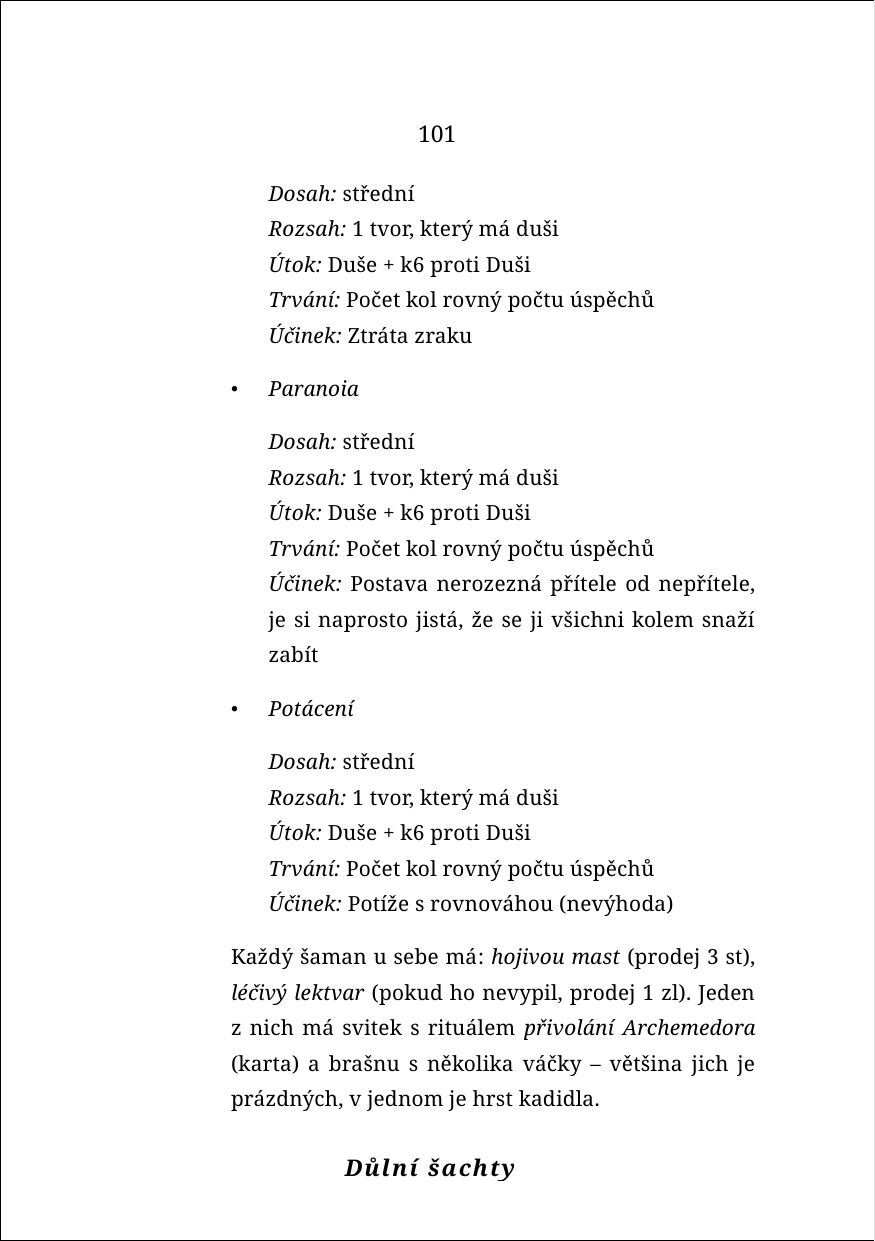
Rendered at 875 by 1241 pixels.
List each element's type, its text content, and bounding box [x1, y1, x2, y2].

list Každý šaman u sebe má: hojivou mast (prodej 3 st), léčivý lektvar (pokud ho nevypil, prodej 1 zl). Jeden z nich má svitek s rituálem přivolání Archemedora (karta) a brašnu s několika váčky – většina jich je prázdných, v jednom je hrst kadidla. [193, 942, 756, 1113]
list Potácení [231, 694, 756, 722]
list Paranoia [231, 374, 756, 403]
list Dosah: střední Rozsah: 1 tvor, který má duši Útok: Duše + k6 proti Duši Trvání: Počet kol rovný počtu úspěchů Účinek: Ztráta zraku [231, 179, 756, 349]
list Dosah: střední Rozsah: 1 tvor, který má duši Útok: Duše + k6 proti Duši Trvání: Počet kol rovný počtu úspěchů Účinek: Postava nerozezná přítele od nepřítele, je si naprosto jistá, že se ji všichni kolem snaží zabít [231, 427, 756, 669]
list Dosah: střední Rozsah: 1 tvor, který má duši Útok: Duše + k6 proti Duši Trvání: Počet kol rovný počtu úspěchů Účinek: Potíže s rovnováhou (nevýhoda) [231, 747, 756, 918]
